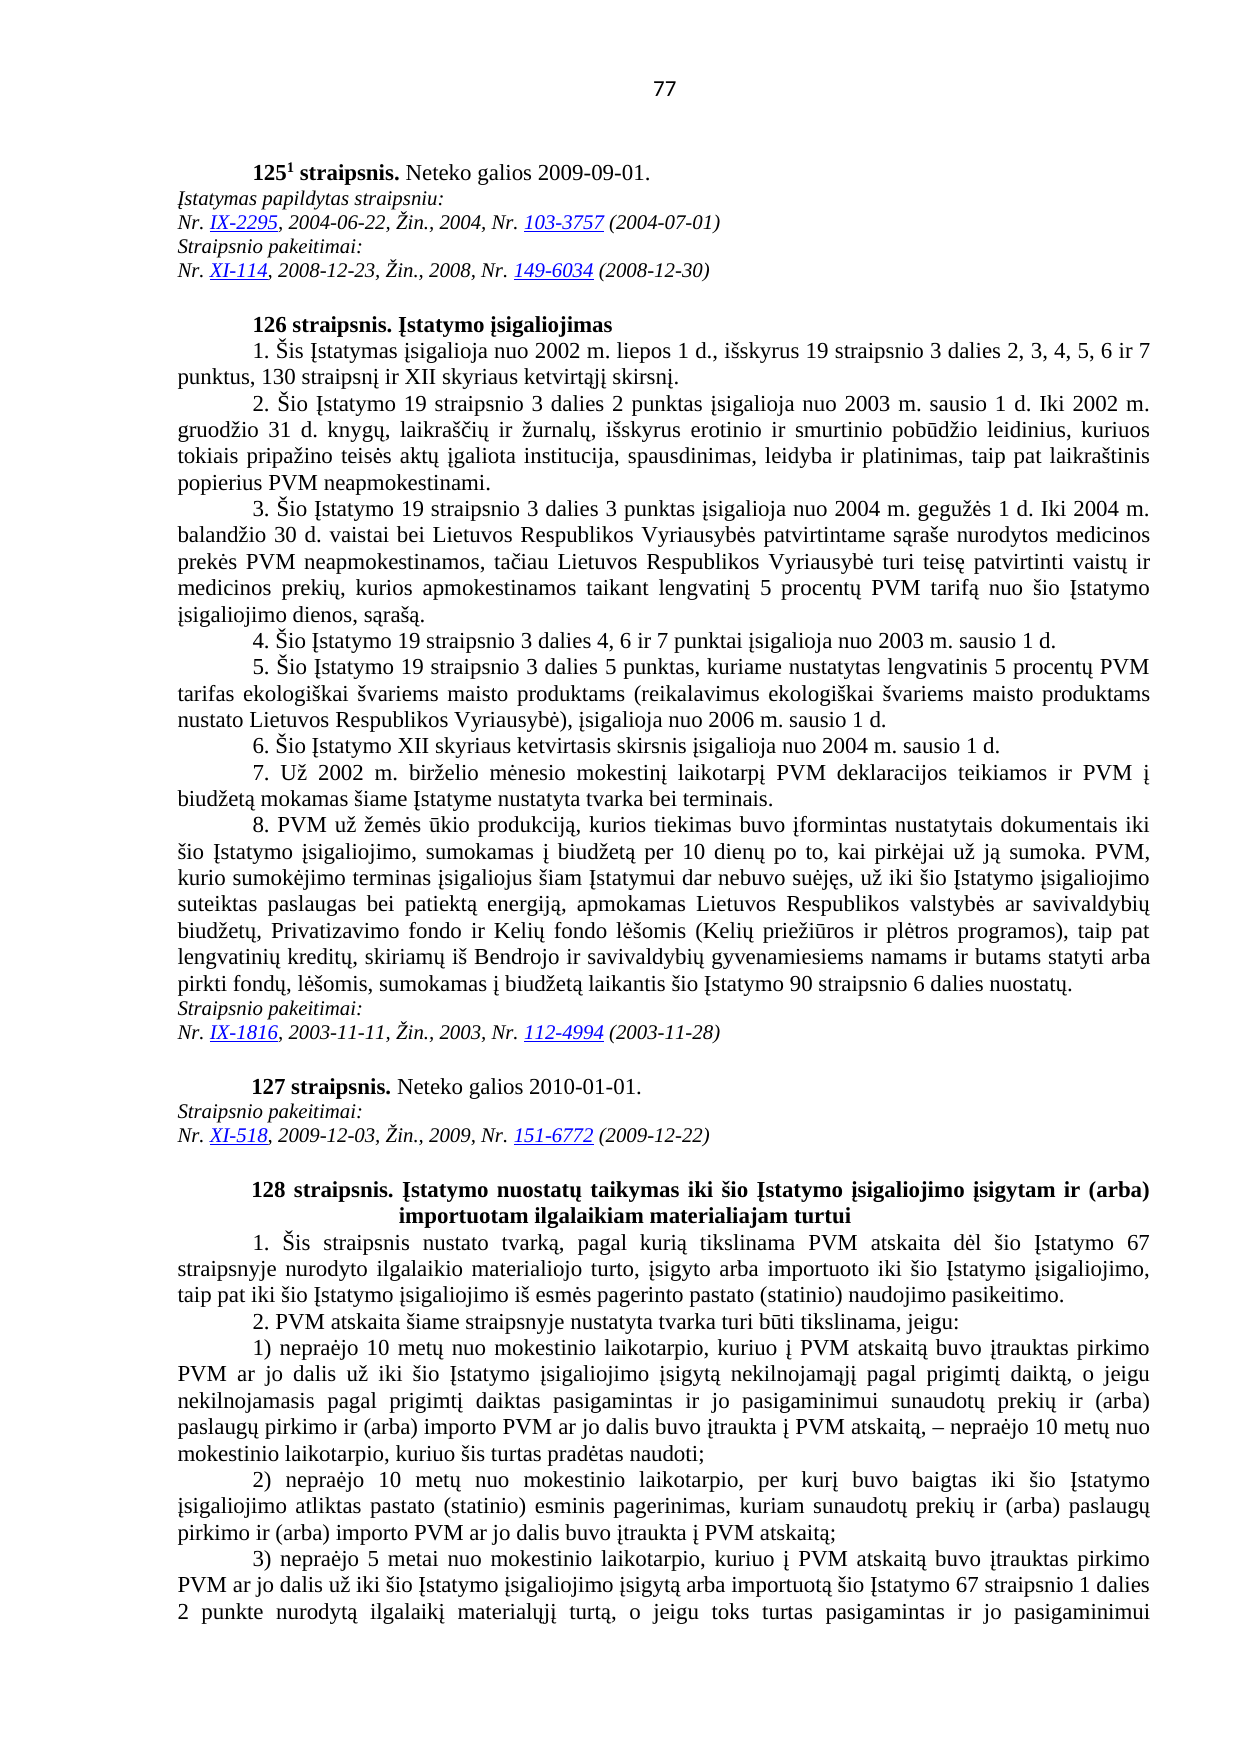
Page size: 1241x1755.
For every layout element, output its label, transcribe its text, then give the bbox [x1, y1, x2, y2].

text 5. Šio Įstatymo 19 straipsnio 3 dalies 5 punktas, kuriame nustatytas lengvatinis 5 procentų PVM tarifas ekologiškai švariems maisto produktams (reikalavimus ekologiškai švariems maisto produktams nustato Lietuvos Respublikos Vyriausybė), įsigalioja nuo 2006 m. sausio 1 d. [177, 653, 1152, 732]
text 8. PVM už žemės ūkio produkciją, kurios tiekimas buvo įformintas nustatytais dokumentais iki šio Įstatymo įsigaliojimo, sumokamas į biudžetą per 10 dienų po to, kai pirkėjai už ją sumoka. PVM, kurio sumokėjimo terminas įsigaliojus šiam Įstatymui dar nebuvo suėjęs, už iki šio Įstatymo įsigaliojimo suteiktas paslaugas bei patiektą energiją, apmokamas Lietuvos Respublikos valstybės ar savivaldybių biudžetų, Privatizavimo fondo ir Kelių fondo lėšomis (Kelių priežiūros ir plėtros programos), taip pat lengvatinių kreditų, skiriamų iš Bendrojo ir savivaldybių gyvenamiesiems namams ir butams statyti arba pirkti fondų, lėšomis, sumokamas į biudžetą laikantis šio Įstatymo 90 straipsnio 6 dalies nuostatų. [177, 811, 1152, 996]
text 1251 straipsnis. Neteko galios 2009-09-01. [177, 159, 1152, 186]
text Įstatymas papildytas straipsniu: [177, 186, 1152, 210]
text 1) nepraėjo 10 metų nuo mokestinio laikotarpio, kuriuo į PVM atskaitą buvo įtrauktas pirkimo PVM ar jo dalis už iki šio Įstatymo įsigaliojimo įsigytą nekilnojamąjį pagal prigimtį daiktą, o jeigu nekilnojamasis pagal prigimtį daiktas pasigamintas ir jo pasigaminimui sunaudotų prekių ir (arba) paslaugų pirkimo ir (arba) importo PVM ar jo dalis buvo įtraukta į PVM atskaitą, – nepraėjo 10 metų nuo mokestinio laikotarpio, kuriuo šis turtas pradėtas naudoti; [177, 1334, 1152, 1466]
text 2. Šio Įstatymo 19 straipsnio 3 dalies 2 punktas įsigalioja nuo 2003 m. sausio 1 d. Iki 2002 m. gruodžio 31 d. knygų, laikraščių ir žurnalų, išskyrus erotinio ir smurtinio pobūdžio leidinius, kuriuos tokiais pripažino teisės aktų įgaliota institucija, spausdinimas, leidyba ir platinimas, taip pat laikraštinis popierius PVM neapmokestinami. [177, 390, 1152, 495]
text Nr. XI-518, 2009-12-03, Žin., 2009, Nr. 151-6772 (2009-12-22) [177, 1123, 1152, 1147]
text 2) nepraėjo 10 metų nuo mokestinio laikotarpio, per kurį buvo baigtas iki šio Įstatymo įsigaliojimo atliktas pastato (statinio) esminis pagerinimas, kuriam sunaudotų prekių ir (arba) paslaugų pirkimo ir (arba) importo PVM ar jo dalis buvo įtraukta į PVM atskaitą; [177, 1466, 1152, 1545]
text 4. Šio Įstatymo 19 straipsnio 3 dalies 4, 6 ir 7 punktai įsigalioja nuo 2003 m. sausio 1 d. [177, 627, 1152, 653]
text 2. PVM atskaita šiame straipsnyje nustatyta tvarka turi būti tikslinama, jeigu: [177, 1308, 1152, 1334]
text Nr. XI-114, 2008-12-23, Žin., 2008, Nr. 149-6034 (2008-12-30) [177, 258, 1152, 282]
text Nr. IX-1816, 2003-11-11, Žin., 2003, Nr. 112-4994 (2003-11-28) [177, 1020, 1152, 1044]
text Straipsnio pakeitimai: [177, 1099, 1152, 1123]
text Straipsnio pakeitimai: [177, 234, 1152, 258]
text 1. Šis straipsnis nustato tvarką, pagal kurią tikslinama PVM atskaita dėl šio Įstatymo 67 straipsnyje nurodyto ilgalaikio materialiojo turto, įsigyto arba importuoto iki šio Įstatymo įsigaliojimo, taip pat iki šio Įstatymo įsigaliojimo iš esmės pagerinto pastato (statinio) naudojimo pasikeitimo. [177, 1229, 1152, 1308]
text Straipsnio pakeitimai: [177, 996, 1152, 1020]
text 3) nepraėjo 5 metai nuo mokestinio laikotarpio, kuriuo į PVM atskaitą buvo įtrauktas pirkimo PVM ar jo dalis už iki šio Įstatymo įsigaliojimo įsigytą arba importuotą šio Įstatymo 67 straipsnio 1 dalies 2 punkte nurodytą ilgalaikį materialųjį turtą, o jeigu toks turtas pasigamintas ir jo pasigaminimui [177, 1545, 1152, 1624]
text 7. Už 2002 m. birželio mėnesio mokestinį laikotarpį PVM deklaracijos teikiamos ir PVM į biudžetą mokamas šiame Įstatyme nustatyta tvarka bei terminais. [177, 759, 1152, 811]
text 1. Šis Įstatymas įsigalioja nuo 2002 m. liepos 1 d., išskyrus 19 straipsnio 3 dalies 2, 3, 4, 5, 6 ir 7 punktus, 130 straipsnį ir XII skyriaus ketvirtąjį skirsnį. [177, 337, 1152, 390]
text 128 straipsnis. Įstatymo nuostatų taikymas iki šio Įstatymo įsigaliojimo įsigytam ir (arba) importuotam ilgalaikiam materialiajam turtui [251, 1176, 1152, 1229]
text 6. Šio Įstatymo XII skyriaus ketvirtasis skirsnis įsigalioja nuo 2004 m. sausio 1 d. [177, 732, 1152, 759]
text Nr. IX-2295, 2004-06-22, Žin., 2004, Nr. 103-3757 (2004-07-01) [177, 210, 1152, 234]
text 127 straipsnis. Neteko galios 2010-01-01. [177, 1073, 1152, 1099]
text 3. Šio Įstatymo 19 straipsnio 3 dalies 3 punktas įsigalioja nuo 2004 m. gegužės 1 d. Iki 2004 m. balandžio 30 d. vaistai bei Lietuvos Respublikos Vyriausybės patvirtintame sąraše nurodytos medicinos prekės PVM neapmokestinamos, tačiau Lietuvos Respublikos Vyriausybė turi teisę patvirtinti vaistų ir medicinos prekių, kurios apmokestinamos taikant lengvatinį 5 procentų PVM tarifą nuo šio Įstatymo įsigaliojimo dienos, sąrašą. [177, 495, 1152, 627]
text 126 straipsnis. Įstatymo įsigaliojimas [177, 311, 1152, 337]
